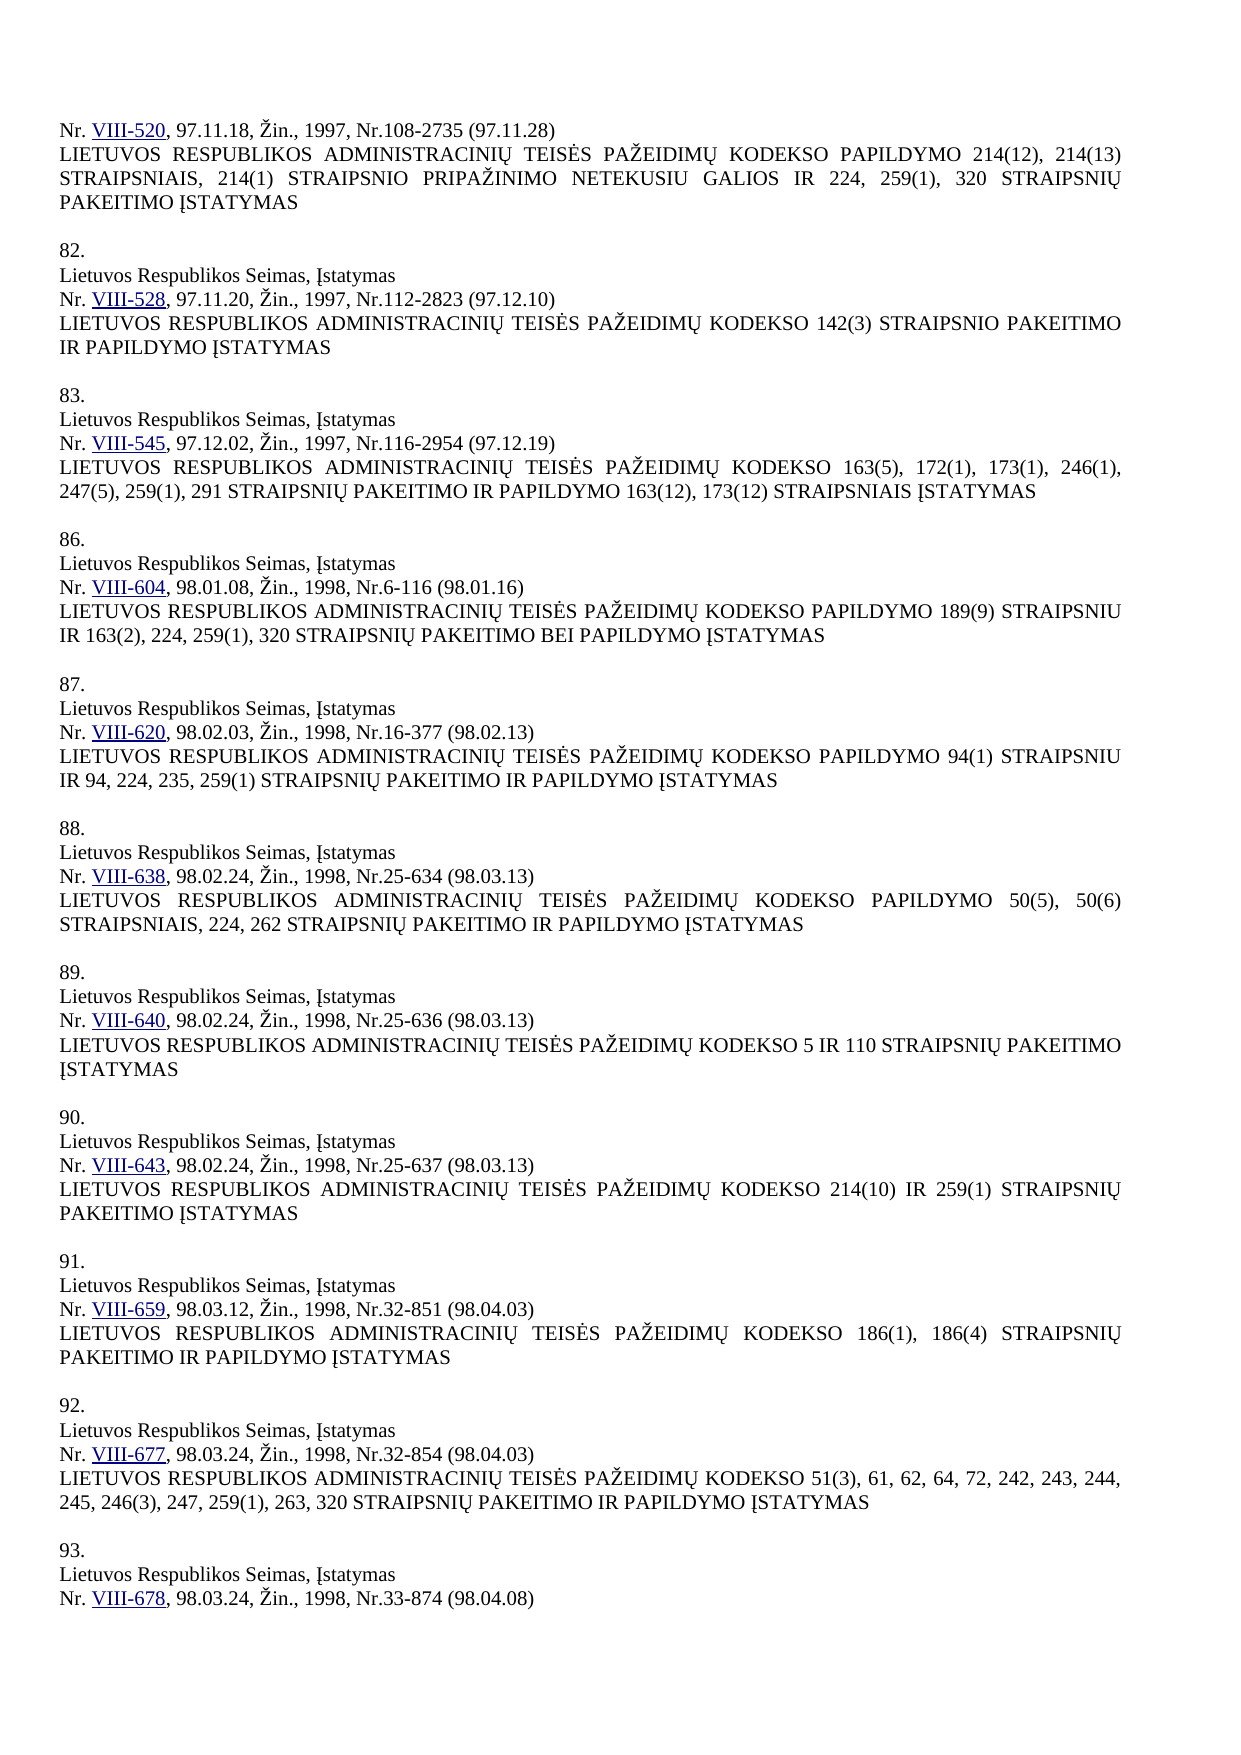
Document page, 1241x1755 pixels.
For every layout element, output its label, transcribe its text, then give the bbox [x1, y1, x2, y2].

text LIETUVOS RESPUBLIKOS ADMINISTRACINIŲ TEISĖS PAŽEIDIMŲ KODEKSO PAPILDYMO 189(9) STRAIPSNIU IR 163(2), 224, 259(1), 320 STRAIPSNIŲ PAKEITIMO BEI PAPILDYMO ĮSTATYMAS [59, 599, 1122, 647]
text Nr. VIII-677, 98.03.24, Žin., 1998, Nr.32-854 (98.04.03) [59, 1442, 1122, 1466]
text LIETUVOS RESPUBLIKOS ADMINISTRACINIŲ TEISĖS PAŽEIDIMŲ KODEKSO PAPILDYMO 214(12), 214(13) STRAIPSNIAIS, 214(1) STRAIPSNIO PRIPAŽINIMO NETEKUSIU GALIOS IR 224, 259(1), 320 STRAIPSNIŲ PAKEITIMO ĮSTATYMAS [59, 142, 1122, 214]
text LIETUVOS RESPUBLIKOS ADMINISTRACINIŲ TEISĖS PAŽEIDIMŲ KODEKSO 186(1), 186(4) STRAIPSNIŲ PAKEITIMO IR PAPILDYMO ĮSTATYMAS [59, 1321, 1122, 1369]
text 92. [59, 1393, 1122, 1417]
text LIETUVOS RESPUBLIKOS ADMINISTRACINIŲ TEISĖS PAŽEIDIMŲ KODEKSO PAPILDYMO 94(1) STRAIPSNIU IR 94, 224, 235, 259(1) STRAIPSNIŲ PAKEITIMO IR PAPILDYMO ĮSTATYMAS [59, 744, 1122, 792]
text Nr. VIII-528, 97.11.20, Žin., 1997, Nr.112-2823 (97.12.10) [59, 287, 1122, 311]
text Nr. VIII-640, 98.02.24, Žin., 1998, Nr.25-636 (98.03.13) [59, 1008, 1122, 1032]
text 88. [59, 816, 1122, 840]
text Lietuvos Respublikos Seimas, Įstatymas [59, 407, 1122, 431]
text Lietuvos Respublikos Seimas, Įstatymas [59, 984, 1122, 1008]
text Lietuvos Respublikos Seimas, Įstatymas [59, 1273, 1122, 1297]
text 83. [59, 383, 1122, 407]
text Nr. VIII-604, 98.01.08, Žin., 1998, Nr.6-116 (98.01.16) [59, 575, 1122, 599]
text Nr. VIII-678, 98.03.24, Žin., 1998, Nr.33-874 (98.04.08) [59, 1586, 1122, 1610]
text 89. [59, 960, 1122, 984]
text 90. [59, 1105, 1122, 1129]
text Nr. VIII-520, 97.11.18, Žin., 1997, Nr.108-2735 (97.11.28) [59, 118, 1122, 142]
text Lietuvos Respublikos Seimas, Įstatymas [59, 1562, 1122, 1586]
text Lietuvos Respublikos Seimas, Įstatymas [59, 262, 1122, 287]
text Lietuvos Respublikos Seimas, Įstatymas [59, 1417, 1122, 1442]
text Nr. VIII-545, 97.12.02, Žin., 1997, Nr.116-2954 (97.12.19) [59, 431, 1122, 455]
text 93. [59, 1538, 1122, 1562]
text LIETUVOS RESPUBLIKOS ADMINISTRACINIŲ TEISĖS PAŽEIDIMŲ KODEKSO 163(5), 172(1), 173(1), 246(1), 247(5), 259(1), 291 STRAIPSNIŲ PAKEITIMO IR PAPILDYMO 163(12), 173(12) STRAIPSNIAIS ĮSTATYMAS [59, 455, 1122, 503]
text 82. [59, 238, 1122, 262]
text Lietuvos Respublikos Seimas, Įstatymas [59, 696, 1122, 720]
text LIETUVOS RESPUBLIKOS ADMINISTRACINIŲ TEISĖS PAŽEIDIMŲ KODEKSO 51(3), 61, 62, 64, 72, 242, 243, 244, 245, 246(3), 247, 259(1), 263, 320 STRAIPSNIŲ PAKEITIMO IR PAPILDYMO ĮSTATYMAS [59, 1466, 1122, 1514]
text 87. [59, 672, 1122, 696]
text Nr. VIII-643, 98.02.24, Žin., 1998, Nr.25-637 (98.03.13) [59, 1153, 1122, 1177]
text Lietuvos Respublikos Seimas, Įstatymas [59, 551, 1122, 575]
text Nr. VIII-620, 98.02.03, Žin., 1998, Nr.16-377 (98.02.13) [59, 720, 1122, 744]
text Lietuvos Respublikos Seimas, Įstatymas [59, 840, 1122, 864]
text LIETUVOS RESPUBLIKOS ADMINISTRACINIŲ TEISĖS PAŽEIDIMŲ KODEKSO 142(3) STRAIPSNIO PAKEITIMO IR PAPILDYMO ĮSTATYMAS [59, 311, 1122, 359]
text LIETUVOS RESPUBLIKOS ADMINISTRACINIŲ TEISĖS PAŽEIDIMŲ KODEKSO 214(10) IR 259(1) STRAIPSNIŲ PAKEITIMO ĮSTATYMAS [59, 1177, 1122, 1225]
text Nr. VIII-659, 98.03.12, Žin., 1998, Nr.32-851 (98.04.03) [59, 1297, 1122, 1321]
text Nr. VIII-638, 98.02.24, Žin., 1998, Nr.25-634 (98.03.13) [59, 864, 1122, 888]
text Lietuvos Respublikos Seimas, Įstatymas [59, 1129, 1122, 1153]
text LIETUVOS RESPUBLIKOS ADMINISTRACINIŲ TEISĖS PAŽEIDIMŲ KODEKSO 5 IR 110 STRAIPSNIŲ PAKEITIMO ĮSTATYMAS [59, 1032, 1122, 1081]
text LIETUVOS RESPUBLIKOS ADMINISTRACINIŲ TEISĖS PAŽEIDIMŲ KODEKSO PAPILDYMO 50(5), 50(6) STRAIPSNIAIS, 224, 262 STRAIPSNIŲ PAKEITIMO IR PAPILDYMO ĮSTATYMAS [59, 888, 1122, 936]
text 91. [59, 1249, 1122, 1273]
text 86. [59, 527, 1122, 551]
